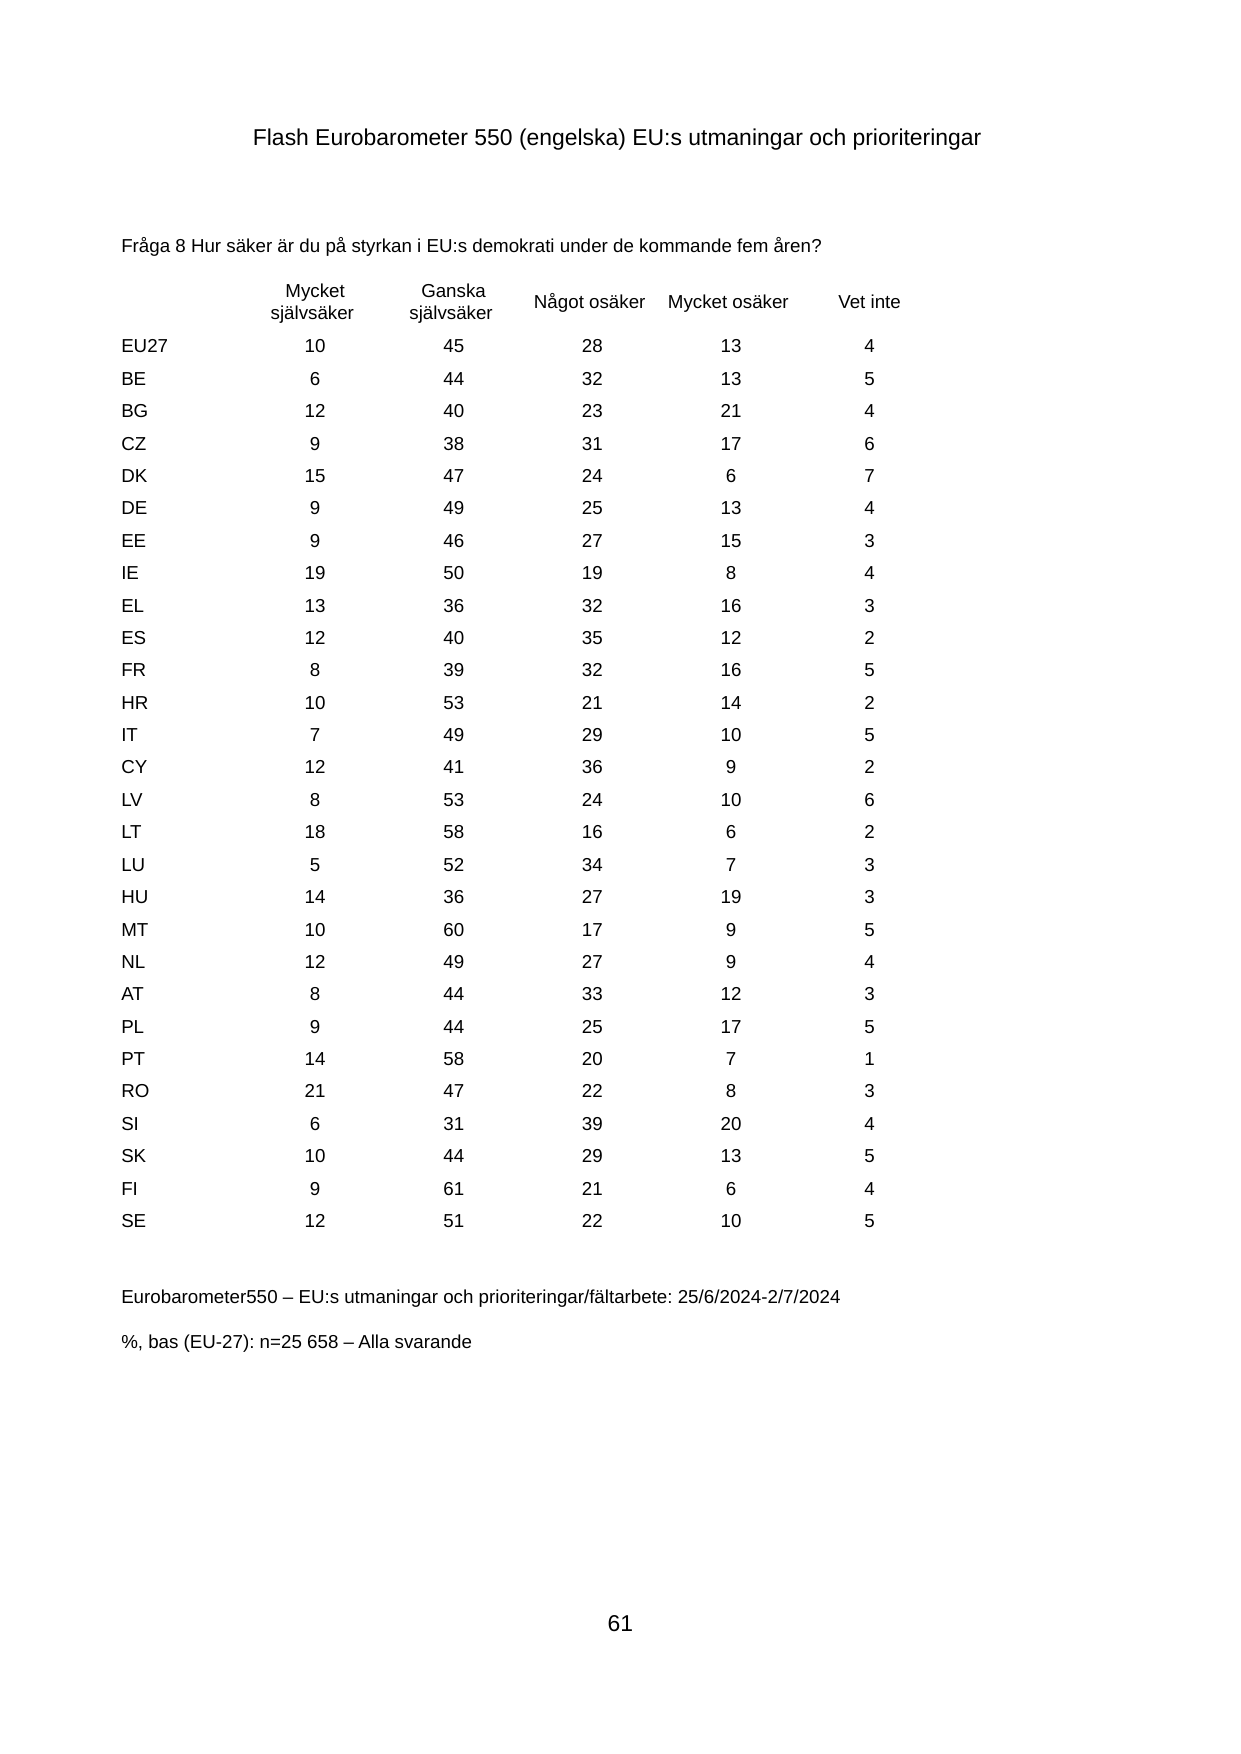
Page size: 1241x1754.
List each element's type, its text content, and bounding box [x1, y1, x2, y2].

table_cell 7 [661, 848, 800, 881]
table_cell FI [118, 1172, 182, 1204]
table_cell [182, 427, 245, 459]
table_cell 12 [245, 1205, 384, 1237]
table_cell 51 [384, 1205, 523, 1237]
table_cell 9 [245, 524, 384, 557]
table_cell 25 [523, 492, 661, 524]
table_cell 12 [661, 621, 800, 654]
table_cell 10 [245, 686, 384, 718]
table_cell 50 [384, 557, 523, 589]
table_cell [182, 751, 245, 783]
table_cell 12 [245, 751, 384, 783]
table_cell 3 [800, 978, 939, 1010]
table_cell Ganska självsäker [384, 274, 523, 330]
table_cell 8 [661, 557, 800, 589]
table_cell 9 [661, 945, 800, 978]
table_cell 5 [800, 1140, 939, 1172]
table_cell [182, 492, 245, 524]
table_cell 32 [523, 654, 661, 686]
table_cell 31 [523, 427, 661, 459]
table_cell 17 [661, 1010, 800, 1042]
table_cell [661, 1237, 800, 1269]
table_cell 3 [800, 589, 939, 621]
table_cell 3 [800, 881, 939, 913]
table_cell 6 [245, 1107, 384, 1140]
table_cell 44 [384, 362, 523, 394]
table_cell [182, 881, 245, 913]
table_cell [182, 1172, 245, 1204]
table_cell 5 [800, 913, 939, 945]
table_cell 6 [245, 362, 384, 394]
table_cell [182, 848, 245, 881]
table_cell HR [118, 686, 182, 718]
table_cell 1 [800, 1043, 939, 1075]
table_cell 49 [384, 719, 523, 751]
table_cell 13 [661, 362, 800, 394]
table_cell 39 [523, 1107, 661, 1140]
table_cell Eurobarometer550 – EU:s utmaningar och prioriteringar/fältarbete: 25/6/2024-2/7/2024 [118, 1269, 939, 1325]
table_cell EU27 [118, 330, 182, 362]
table_cell 5 [800, 362, 939, 394]
table_cell BG [118, 395, 182, 427]
table_cell [182, 459, 245, 492]
table_cell 13 [661, 1140, 800, 1172]
table_cell 58 [384, 816, 523, 848]
table_cell 53 [384, 686, 523, 718]
table_cell 4 [800, 1172, 939, 1204]
table_cell [182, 362, 245, 394]
table_cell 5 [800, 719, 939, 751]
table_cell [182, 589, 245, 621]
table_cell Något osäker [523, 274, 661, 330]
table_cell CZ [118, 427, 182, 459]
table_cell Mycket självsäker [245, 274, 384, 330]
table_cell 8 [661, 1075, 800, 1107]
table_cell 2 [800, 816, 939, 848]
table_cell 53 [384, 783, 523, 816]
table_cell [182, 945, 245, 978]
table_cell [182, 913, 245, 945]
table_cell 27 [523, 524, 661, 557]
table_cell LT [118, 816, 182, 848]
table_cell 49 [384, 492, 523, 524]
table_cell 6 [800, 783, 939, 816]
table_cell 13 [661, 330, 800, 362]
table_cell 9 [245, 492, 384, 524]
table_cell 29 [523, 719, 661, 751]
table_cell 40 [384, 395, 523, 427]
table_cell [118, 274, 182, 330]
table_cell MT [118, 913, 182, 945]
table_cell 44 [384, 1140, 523, 1172]
table_cell 9 [661, 913, 800, 945]
table_cell 12 [245, 945, 384, 978]
table_cell 36 [384, 589, 523, 621]
table_cell [182, 654, 245, 686]
table_cell 12 [245, 395, 384, 427]
table_header Fråga 8 Hur säker är du på styrkan i EU:s demokrati under de kommande fem åren? [118, 218, 939, 274]
table_cell LV [118, 783, 182, 816]
table_cell 32 [523, 589, 661, 621]
table_cell [182, 816, 245, 848]
table_cell HU [118, 881, 182, 913]
table_cell 10 [245, 1140, 384, 1172]
table_cell [182, 978, 245, 1010]
table_cell 16 [661, 654, 800, 686]
table_cell 27 [523, 945, 661, 978]
table_cell 61 [384, 1172, 523, 1204]
table_cell [118, 1237, 182, 1269]
table_cell 19 [245, 557, 384, 589]
table_cell 9 [245, 427, 384, 459]
table_cell [182, 686, 245, 718]
table_cell EL [118, 589, 182, 621]
table_cell 38 [384, 427, 523, 459]
table_cell [182, 395, 245, 427]
table_cell 4 [800, 395, 939, 427]
table_cell 6 [661, 459, 800, 492]
table_cell [182, 330, 245, 362]
table_cell 44 [384, 978, 523, 1010]
table_cell 10 [661, 719, 800, 751]
table_cell 6 [800, 427, 939, 459]
table_cell 12 [661, 978, 800, 1010]
table_cell IT [118, 719, 182, 751]
table_cell [182, 524, 245, 557]
table_cell [182, 719, 245, 751]
table_cell 45 [384, 330, 523, 362]
table_cell Vet inte [800, 274, 939, 330]
table_cell 5 [800, 1205, 939, 1237]
table_cell 21 [245, 1075, 384, 1107]
table_cell 15 [661, 524, 800, 557]
table_cell 2 [800, 621, 939, 654]
table_cell 5 [800, 654, 939, 686]
table_cell SK [118, 1140, 182, 1172]
table_cell 9 [245, 1010, 384, 1042]
table_cell 2 [800, 751, 939, 783]
table_cell 20 [661, 1107, 800, 1140]
table_cell [245, 1237, 384, 1269]
table_cell 24 [523, 459, 661, 492]
table_cell 35 [523, 621, 661, 654]
table_cell [182, 1237, 245, 1269]
table_cell 19 [661, 881, 800, 913]
table_cell 14 [245, 881, 384, 913]
table_cell 15 [245, 459, 384, 492]
table_cell 2 [800, 686, 939, 718]
table_cell SI [118, 1107, 182, 1140]
table_cell [182, 274, 245, 330]
table_cell LU [118, 848, 182, 881]
table_cell 24 [523, 783, 661, 816]
table_cell [800, 1237, 939, 1269]
table_cell Mycket osäker [661, 274, 800, 330]
table_cell 13 [245, 589, 384, 621]
table_cell 5 [245, 848, 384, 881]
table_cell 46 [384, 524, 523, 557]
table_cell 4 [800, 1107, 939, 1140]
table_cell 6 [661, 1172, 800, 1204]
table_cell 29 [523, 1140, 661, 1172]
table_cell PT [118, 1043, 182, 1075]
table_cell 36 [384, 881, 523, 913]
table_cell 21 [523, 686, 661, 718]
table_cell SE [118, 1205, 182, 1237]
table_cell RO [118, 1075, 182, 1107]
table_cell 28 [523, 330, 661, 362]
table_cell 16 [523, 816, 661, 848]
table_cell 9 [661, 751, 800, 783]
table_cell [182, 1043, 245, 1075]
table_cell 7 [245, 719, 384, 751]
table_cell 36 [523, 751, 661, 783]
table_cell 44 [384, 1010, 523, 1042]
table_cell [523, 1237, 661, 1269]
table_cell 18 [245, 816, 384, 848]
table_cell 3 [800, 848, 939, 881]
table_cell EE [118, 524, 182, 557]
table_cell 14 [661, 686, 800, 718]
table_cell 52 [384, 848, 523, 881]
table_cell [182, 1205, 245, 1237]
table_cell 3 [800, 524, 939, 557]
table_cell PL [118, 1010, 182, 1042]
table_cell 6 [661, 816, 800, 848]
table_cell 49 [384, 945, 523, 978]
table_cell 20 [523, 1043, 661, 1075]
table_cell [182, 621, 245, 654]
table_cell 10 [661, 1205, 800, 1237]
table_cell BE [118, 362, 182, 394]
table_cell 4 [800, 492, 939, 524]
table_cell 10 [245, 330, 384, 362]
table_cell 8 [245, 978, 384, 1010]
table_cell 10 [661, 783, 800, 816]
table_cell 41 [384, 751, 523, 783]
table_cell 21 [661, 395, 800, 427]
table_cell 47 [384, 459, 523, 492]
table_cell 4 [800, 557, 939, 589]
table_cell [182, 1010, 245, 1042]
table_cell 10 [245, 913, 384, 945]
table_cell 22 [523, 1075, 661, 1107]
table_cell 23 [523, 395, 661, 427]
table_cell 40 [384, 621, 523, 654]
table_cell 39 [384, 654, 523, 686]
table_cell 7 [800, 459, 939, 492]
table_cell 8 [245, 654, 384, 686]
table_cell DE [118, 492, 182, 524]
table_cell 34 [523, 848, 661, 881]
table_cell 8 [245, 783, 384, 816]
table_cell [384, 1237, 523, 1269]
table_cell 4 [800, 945, 939, 978]
table_cell AT [118, 978, 182, 1010]
table_cell [182, 1107, 245, 1140]
table_cell 14 [245, 1043, 384, 1075]
table_cell DK [118, 459, 182, 492]
table_cell 58 [384, 1043, 523, 1075]
table_cell NL [118, 945, 182, 978]
table_cell 16 [661, 589, 800, 621]
table_cell 21 [523, 1172, 661, 1204]
table_cell IE [118, 557, 182, 589]
table_cell %, bas (EU-27): n=25 658 – Alla svarande [118, 1325, 939, 1357]
table_cell 13 [661, 492, 800, 524]
table_cell [182, 783, 245, 816]
table_cell [182, 1075, 245, 1107]
table_cell 17 [523, 913, 661, 945]
table_cell 9 [245, 1172, 384, 1204]
table_cell 5 [800, 1010, 939, 1042]
table_cell 60 [384, 913, 523, 945]
table_cell [182, 1140, 245, 1172]
table_cell 7 [661, 1043, 800, 1075]
table_cell 25 [523, 1010, 661, 1042]
table_cell 31 [384, 1107, 523, 1140]
table_cell CY [118, 751, 182, 783]
table_cell FR [118, 654, 182, 686]
table_cell 32 [523, 362, 661, 394]
table_cell 12 [245, 621, 384, 654]
table_cell [182, 557, 245, 589]
table_cell ES [118, 621, 182, 654]
table_cell 17 [661, 427, 800, 459]
table_cell 4 [800, 330, 939, 362]
table_cell 33 [523, 978, 661, 1010]
table_cell 19 [523, 557, 661, 589]
table_cell 3 [800, 1075, 939, 1107]
table_cell 47 [384, 1075, 523, 1107]
table_cell 22 [523, 1205, 661, 1237]
table_cell 27 [523, 881, 661, 913]
